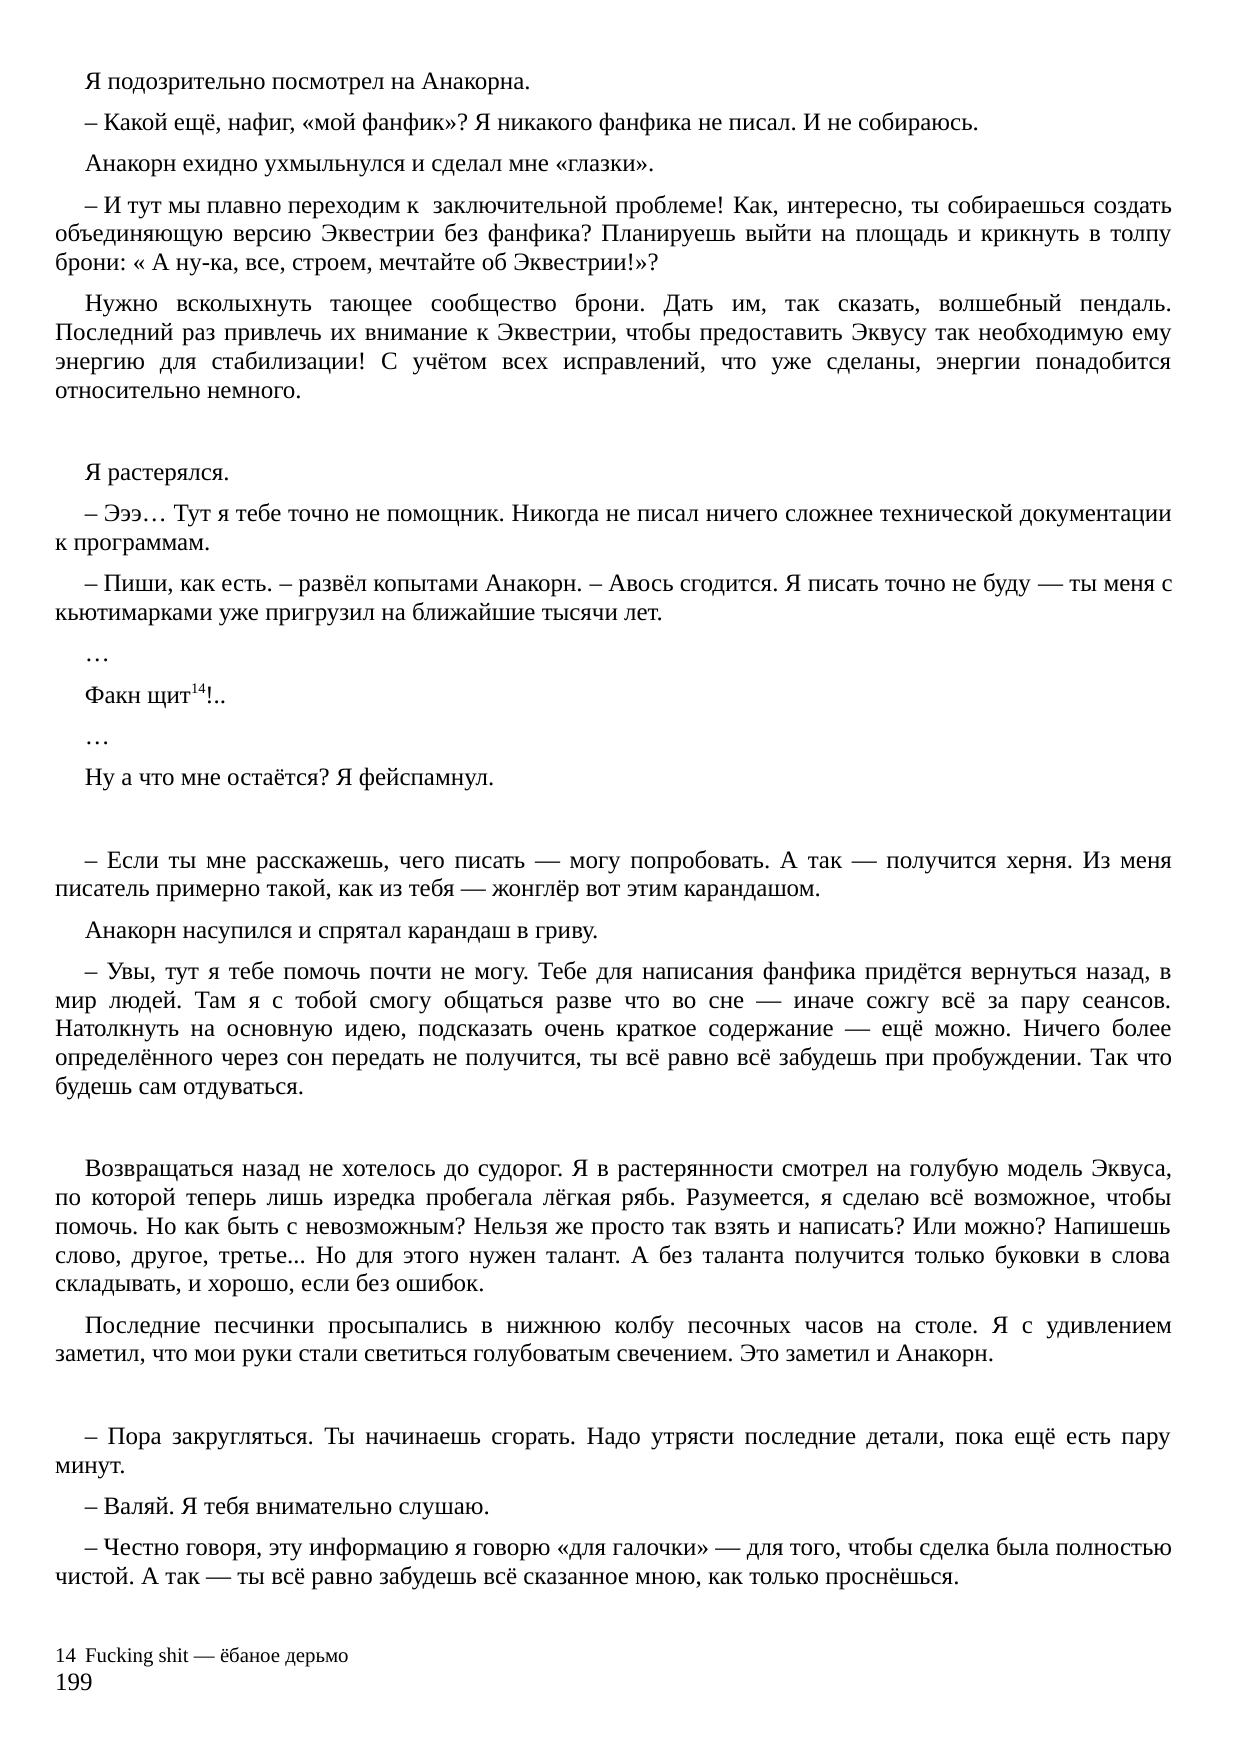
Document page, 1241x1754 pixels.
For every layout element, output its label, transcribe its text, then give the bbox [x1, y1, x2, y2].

text – И тут мы плавно переходим к заключительной проблеме! Как, интересно, ты собираешься создать объединяющую версию Эквестрии без фанфика? Планируешь выйти на площадь и крикнуть в толпу брони: « А ну-ка, все, строем, мечтайте об Эквестрии!»? [55, 190, 1173, 276]
text Анакорн насупился и спрятал карандаш в гриву. [55, 915, 1173, 943]
text Fucking shit — ёбаное дерьмо [55, 1642, 1173, 1667]
text … [55, 721, 1173, 750]
text … [55, 638, 1173, 667]
text – Увы, тут я тебе помочь почти не могу. Тебе для написания фанфика придётся вернуться назад, в мир людей. Там я с тобой смогу общаться разве что во сне — иначе сожгу всё за пару сеансов. Натолкнуть на основную идею, подсказать очень краткое содержание — ещё можно. Ничего более определённого через сон передать не получится, ты всё равно всё забудешь при пробуждении. Так что будешь сам отдуваться. [55, 956, 1173, 1100]
text Возвращаться назад не хотелось до судорог. Я в растерянности смотрел на голубую модель Эквуса, по которой теперь лишь изредка пробегала лёгкая рябь. Разумеется, я сделаю всё возможное, чтобы помочь. Но как быть с невозможным? Нельзя же просто так взять и написать? Или можно? Напишешь слово, другое, третье... Но для этого нужен талант. А без таланта получится только буковки в слова складывать, и хорошо, если без ошибок. [55, 1153, 1173, 1297]
text – Пиши, как есть. – развёл копытами Анакорн. – Авось сгодится. Я писать точно не буду — ты меня с кьютимарками уже пригрузил на ближайшие тысячи лет. [55, 568, 1173, 626]
text Факн щит!.. [55, 680, 1173, 708]
text Последние песчинки просыпались в нижнюю колбу песочных часов на столе. Я с удивлением заметил, что мои руки стали светиться голубоватым свечением. Это заметил и Анакорн. [55, 1310, 1173, 1367]
text Ну а что мне остаётся? Я фейспамнул. [55, 762, 1173, 791]
text Я растерялся. [55, 457, 1173, 486]
text – Валяй. Я тебя внимательно слушаю. [55, 1491, 1173, 1520]
text – Честно говоря, эту информацию я говорю «для галочки» — для того, чтобы сделка была полностью чистой. А так — ты всё равно забудешь всё сказанное мною, как только проснёшься. [55, 1532, 1173, 1590]
text – Какой ещё, нафиг, «мой фанфик»? Я никакого фанфика не писал. И не собираюсь. [55, 107, 1173, 136]
text – Эээ… Тут я тебе точно не помощник. Никогда не писал ничего сложнее технической документации к программам. [55, 498, 1173, 556]
text – Если ты мне расскажешь, чего писать — могу попробовать. А так — получится херня. Из меня писатель примерно такой, как из тебя — жонглёр вот этим карандашом. [55, 845, 1173, 902]
text Анакорн ехидно ухмыльнулся и сделал мне «глазки». [55, 148, 1173, 177]
text Я подозрительно посмотрел на Анакорна. [55, 66, 1173, 95]
text – Пора закругляться. Ты начинаешь сгорать. Надо утрясти последние детали, пока ещё есть пару минут. [55, 1421, 1173, 1478]
text Нужно всколыхнуть тающее сообщество брони. Дать им, так сказать, волшебный пендаль. Последний раз привлечь их внимание к Эквестрии, чтобы предоставить Эквусу так необходимую ему энергию для стабилизации! С учётом всех исправлений, что уже сделаны, энергии понадобится относительно немного. [55, 288, 1173, 403]
